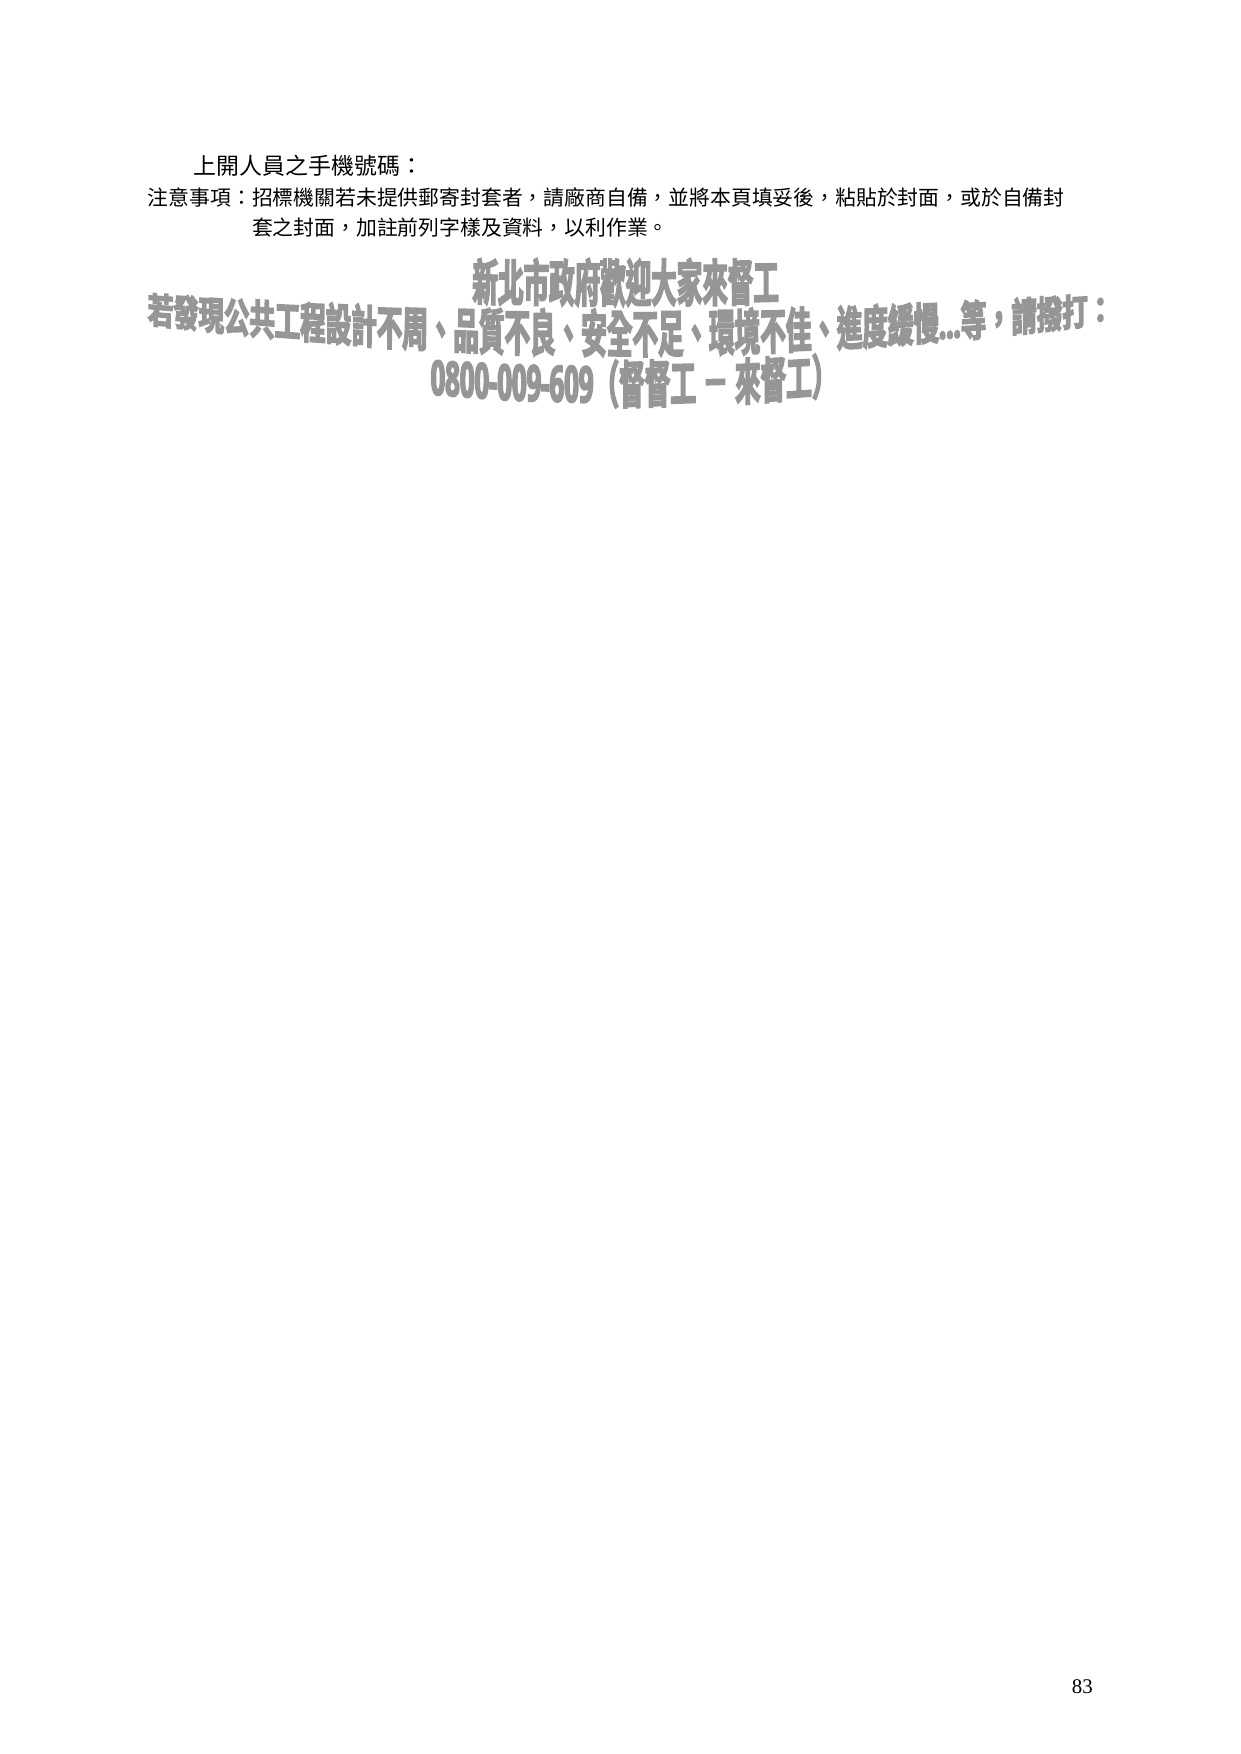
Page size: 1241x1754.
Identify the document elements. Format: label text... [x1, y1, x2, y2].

text 注意事項：招標機關若未提供郵寄封套者，請廠商自備，並將本頁填妥後，粘貼於封面，或於自備封套之封面，加註前列字樣及資料，以利作業。 [148, 181, 1079, 241]
text 上開人員之手機號碼： [148, 148, 1079, 181]
